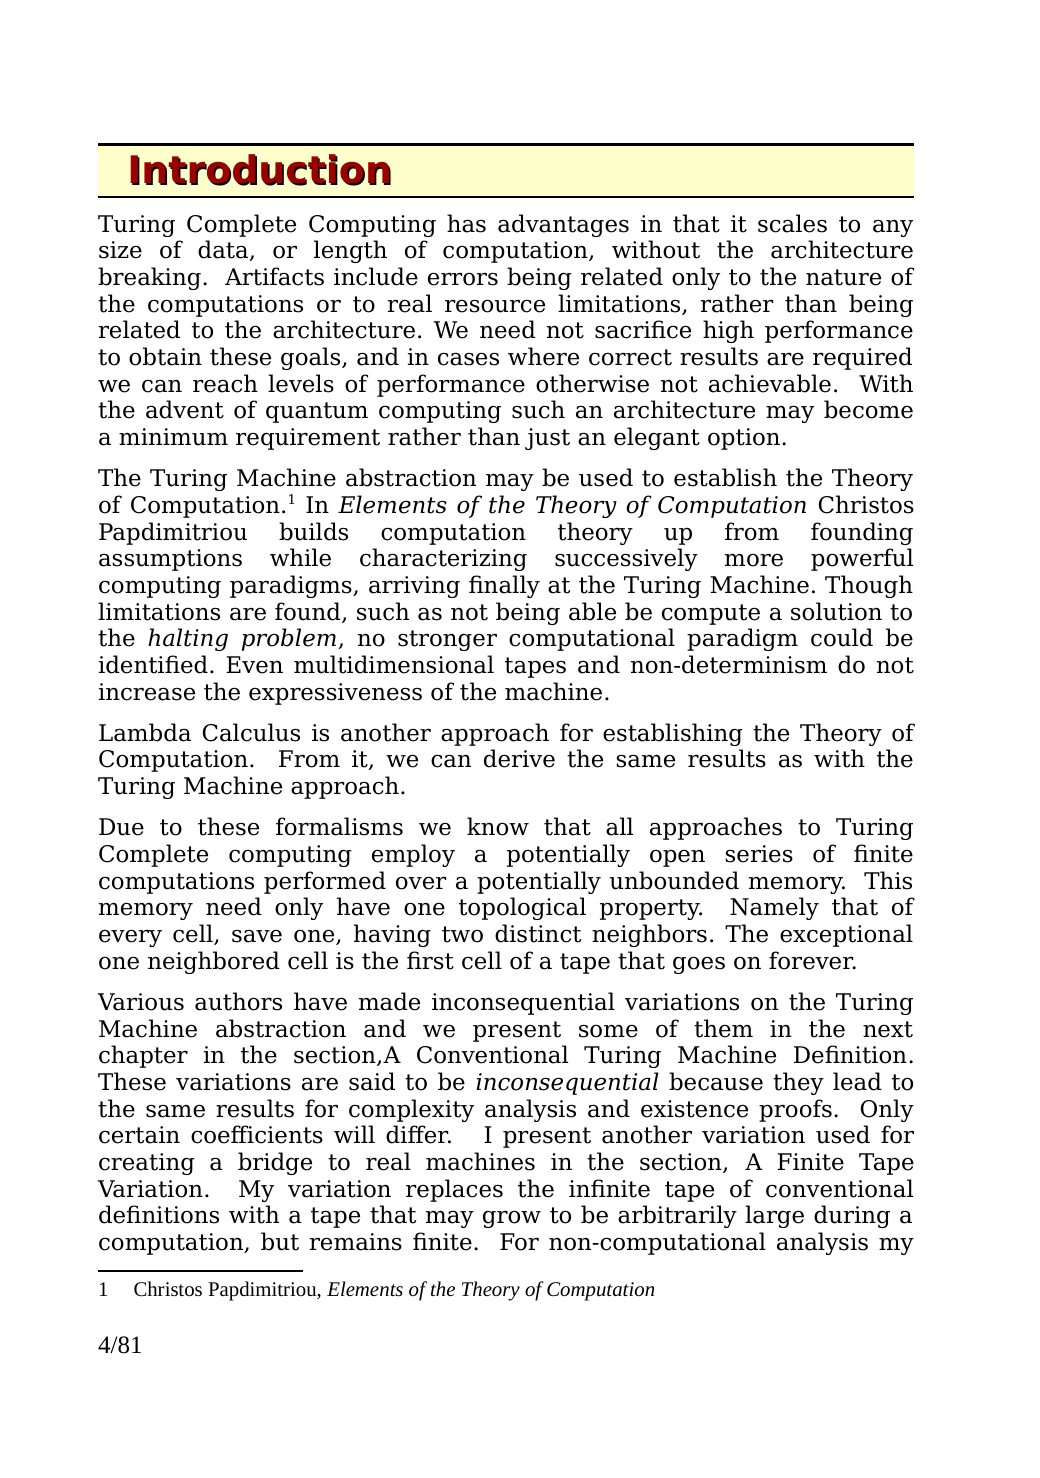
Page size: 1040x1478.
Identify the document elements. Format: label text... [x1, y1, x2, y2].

text Christos Papdimitriou, Elements of the Theory of Computation [98, 1277, 914, 1301]
text The Turing Machine abstraction may be used to establish the Theory of Computation. In Elements of the Theory of Computation Christos Papdimitriou builds computation theory up from founding assumptions while characterizing successively more powerful computing paradigms, arriving finally at the Turing Machine. Though limitations are found, such as not being able be compute a solution to the halting problem, no stronger computational paradigm could be identified. Even multidimensional tapes and non-determinism do not increase the expressiveness of the machine. [98, 465, 914, 705]
text Turing Complete Computing has advantages in that it scales to any size of data, or length of computation, without the architecture breaking. Artifacts include errors being related only to the nature of the computations or to real resource limitations, rather than being related to the architecture. We need not sacrifice high performance to obtain these goals, and in cases where correct results are required we can reach levels of performance otherwise not achievable. With the advent of quantum computing such an architecture may become a minimum requirement rather than just an elegant option. [98, 211, 914, 451]
text Due to these formalisms we know that all approaches to Turing Complete computing employ a potentially open series of finite computations performed over a potentially unbounded memory. This memory need only have one topological property. Namely that of every cell, save one, having two distinct neighbors. The exceptional one neighbored cell is the first cell of a tape that goes on forever. [98, 814, 914, 974]
text Various authors have made inconsequential variations on the Turing Machine abstraction and we present some of them in the next chapter in the section,A Conventional Turing Machine Definition. These variations are said to be inconsequential because they lead to the same results for complexity analysis and existence proofs. Only certain coefficients will differ. I present another variation used for creating a bridge to real machines in the section, A Finite Tape Variation. My variation replaces the infinite tape of conventional definitions with a tape that may grow to be arbitrarily large during a computation, but remains finite. For non-computational analysis my [98, 989, 914, 1256]
text Lambda Calculus is another approach for establishing the Theory of Computation. From it, we can derive the same results as with the Turing Machine approach. [98, 720, 914, 800]
subtitle Introduction [98, 146, 914, 196]
